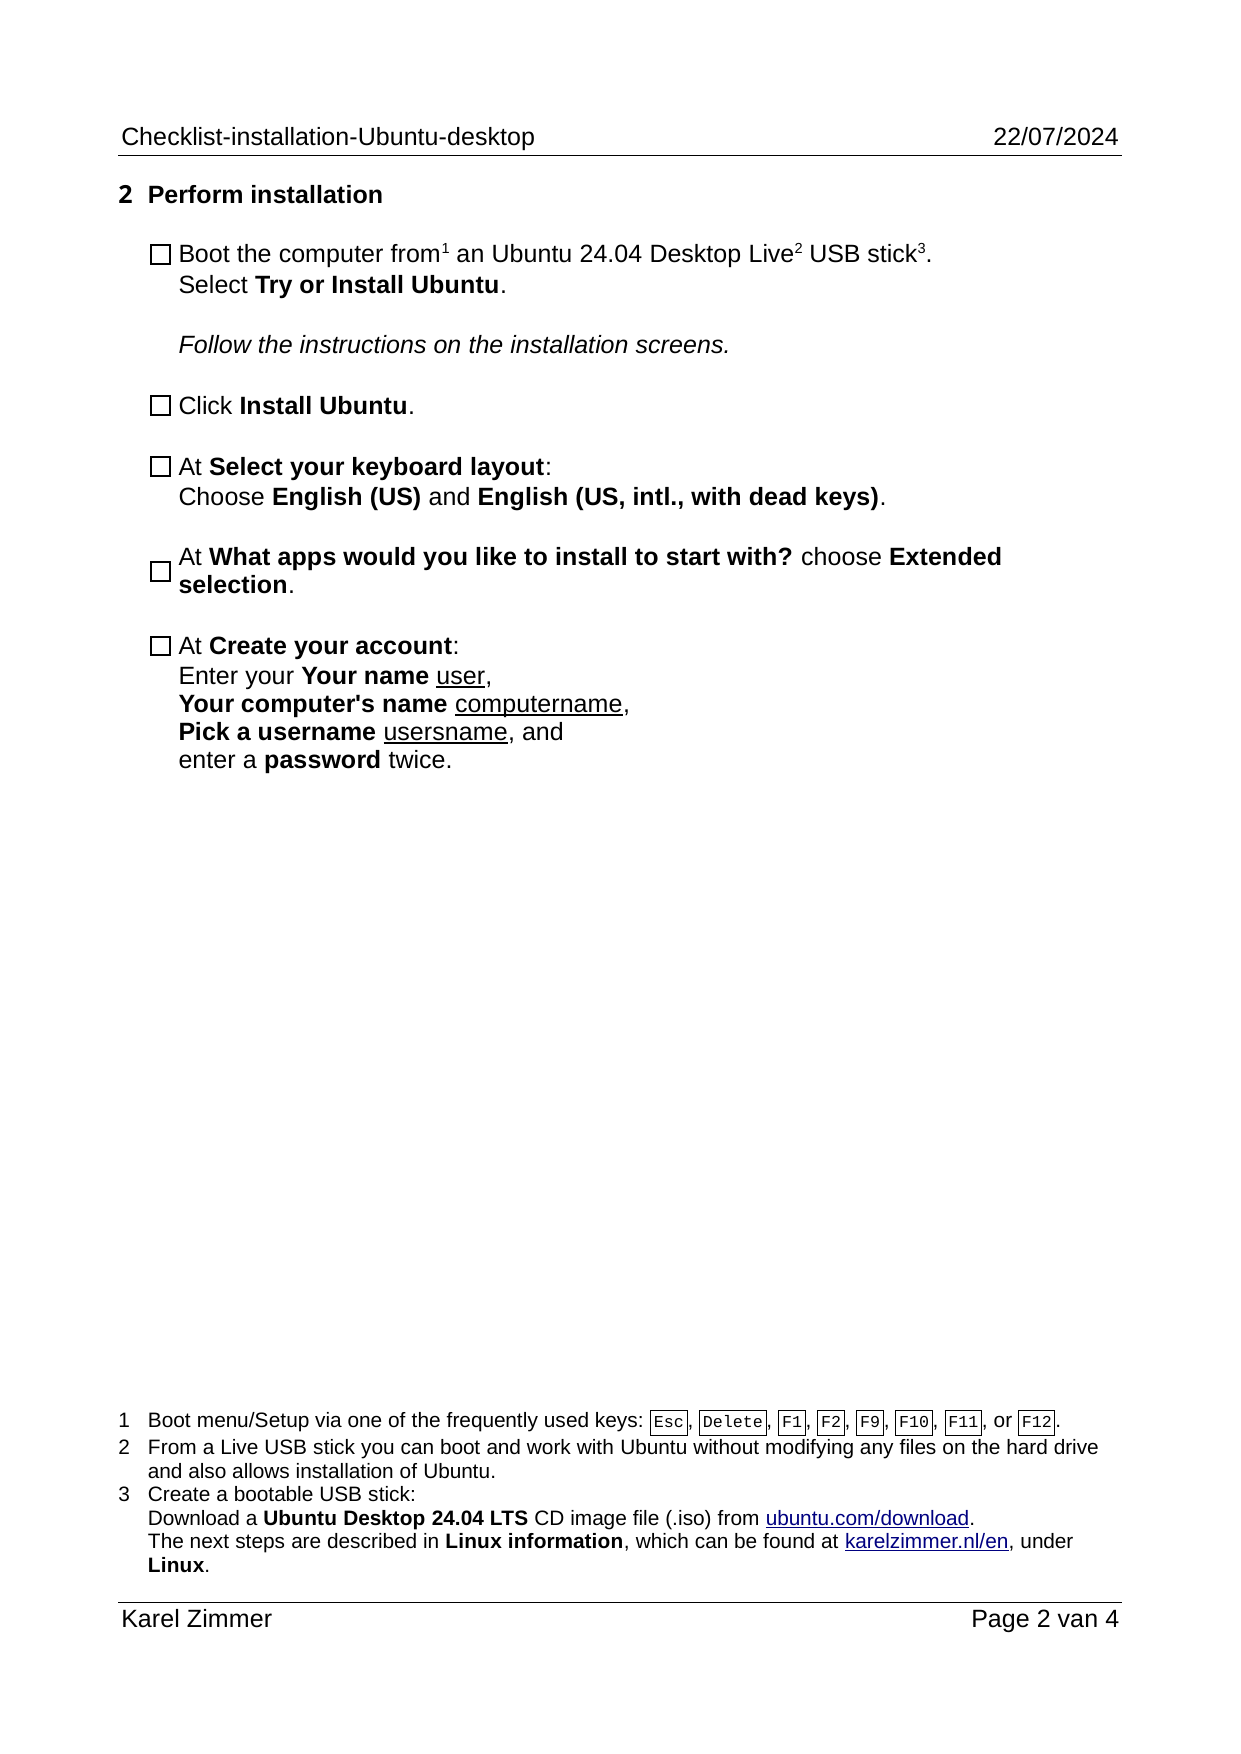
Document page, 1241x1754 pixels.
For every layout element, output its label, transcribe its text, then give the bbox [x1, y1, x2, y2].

table_cell [118, 482, 142, 512]
table_cell [142, 421, 177, 451]
table_cell At Select your keyboard layout: [177, 451, 1122, 482]
table_cell [118, 360, 142, 391]
table_cell [177, 421, 1122, 451]
table_cell Click Install Ubuntu. [177, 391, 1122, 421]
table_header [118, 239, 142, 269]
table_cell [142, 631, 177, 661]
table_cell At What apps would you like to install to start with? choose Extended selection. [177, 542, 1122, 601]
table_cell [142, 661, 177, 776]
table_header [142, 239, 177, 269]
table_cell [142, 391, 177, 421]
table_cell Follow the instructions on the installation screens. [177, 330, 1122, 360]
table_cell [118, 300, 142, 330]
table_header Boot the computer from an Ubuntu 24.04 Desktop Live USB stick. [177, 239, 1122, 269]
table_cell [118, 601, 142, 631]
table_cell [142, 269, 177, 300]
table_cell [177, 512, 1122, 542]
table_cell [118, 391, 142, 421]
table_cell Choose English (US) and English (US, intl., with dead keys). [177, 482, 1122, 512]
table_cell [118, 330, 142, 360]
list Perform installation [118, 177, 1122, 211]
table_cell [118, 451, 142, 482]
table_cell [142, 601, 177, 631]
table_cell [177, 300, 1122, 330]
table_cell [118, 542, 142, 601]
table_cell [142, 542, 177, 601]
table_cell [142, 330, 177, 360]
table_cell [118, 512, 142, 542]
table_cell [142, 512, 177, 542]
table_cell [142, 360, 177, 391]
table_cell [118, 269, 142, 300]
table_cell [142, 451, 177, 482]
table_cell [142, 300, 177, 330]
table_cell Select Try or Install Ubuntu. [177, 269, 1122, 300]
table_cell [118, 421, 142, 451]
table_cell [118, 661, 142, 776]
table_cell [177, 601, 1122, 631]
table_cell [118, 631, 142, 661]
table_cell [142, 482, 177, 512]
table_cell [177, 360, 1122, 391]
table_cell At Create your account: [177, 631, 1122, 661]
table_cell Enter your Your name USER, Your computer's name computername, Pick a username USERsname, and enter a password twice. [177, 661, 1122, 776]
